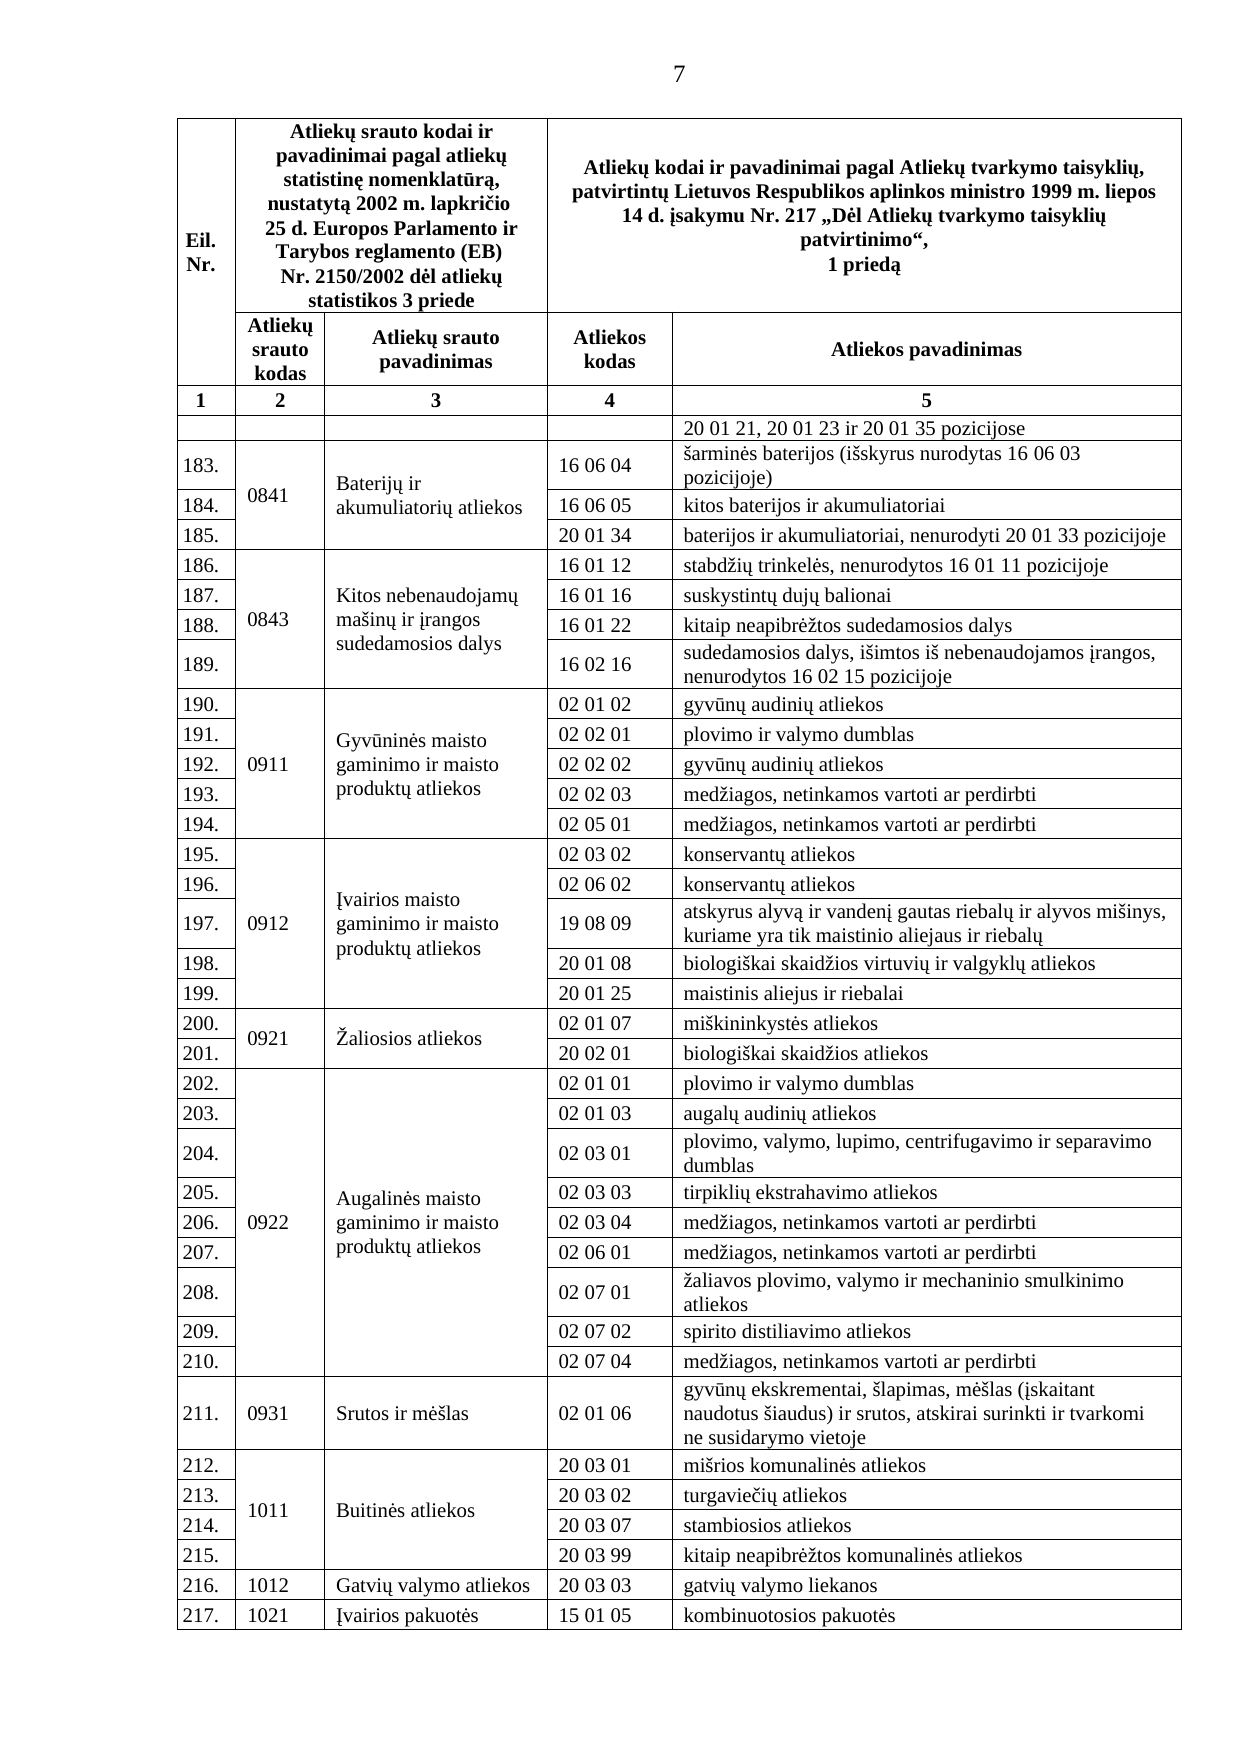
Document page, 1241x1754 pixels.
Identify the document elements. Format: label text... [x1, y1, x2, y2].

table_cell kitos baterijos ir akumuliatoriai [673, 490, 1181, 519]
table_cell 02 02 02 [548, 749, 672, 778]
table_cell 183. [178, 441, 235, 489]
table_cell 20 01 08 [548, 949, 672, 977]
table_cell [236, 416, 324, 440]
table_cell 185. [178, 520, 235, 549]
table_cell 209. [178, 1317, 235, 1346]
table_cell 02 01 02 [548, 689, 672, 718]
table_cell 216. [178, 1570, 235, 1599]
table_cell 0911 [236, 689, 324, 838]
table_cell 0931 [236, 1377, 324, 1449]
table_cell augalų audinių atliekos [673, 1099, 1181, 1127]
table_cell maistinis aliejus ir riebalai [673, 979, 1181, 1007]
table_cell 184. [178, 490, 235, 519]
table_cell 02 05 01 [548, 809, 672, 838]
table_cell 02 03 04 [548, 1208, 672, 1237]
table_cell 1011 [236, 1450, 324, 1569]
table_cell Atliekos pavadinimas [673, 313, 1181, 385]
table_cell 19 08 09 [548, 899, 672, 947]
table_cell plovimo, valymo, lupimo, centrifugavimo ir separavimo dumblas [673, 1129, 1181, 1177]
table_cell plovimo ir valymo dumblas [673, 719, 1181, 748]
table_cell 20 03 01 [548, 1450, 672, 1479]
table_cell 02 06 02 [548, 869, 672, 898]
table_cell Srutos ir mėšlas [325, 1377, 547, 1449]
table_cell 2 [236, 386, 324, 415]
table_cell 02 01 03 [548, 1099, 672, 1127]
table_cell 3 [325, 386, 547, 415]
table_cell 1021 [236, 1600, 324, 1629]
table_cell 208. [178, 1268, 235, 1316]
table_cell 0843 [236, 550, 324, 688]
table_cell 197. [178, 899, 235, 947]
table_cell Baterijų ir akumuliatorių atliekos [325, 441, 547, 549]
table_cell gatvių valymo liekanos [673, 1570, 1181, 1599]
table_cell 188. [178, 610, 235, 639]
table_cell Buitinės atliekos [325, 1450, 547, 1569]
table_cell 02 03 03 [548, 1178, 672, 1207]
table_cell 214. [178, 1510, 235, 1539]
table_cell 20 03 99 [548, 1540, 672, 1569]
table_cell Gyvūninės maisto gaminimo ir maisto produktų atliekos [325, 689, 547, 838]
table_cell 190. [178, 689, 235, 718]
table_cell 02 07 01 [548, 1268, 672, 1316]
table_cell gyvūnų audinių atliekos [673, 689, 1181, 718]
table_header Eil. Nr. [178, 119, 235, 385]
table_cell 16 01 16 [548, 580, 672, 609]
table_cell biologiškai skaidžios atliekos [673, 1039, 1181, 1067]
table_cell 196. [178, 869, 235, 898]
table_cell 200. [178, 1009, 235, 1037]
table_cell 02 01 07 [548, 1009, 672, 1037]
table_cell Augalinės maisto gaminimo ir maisto produktų atliekos [325, 1069, 547, 1376]
table_cell 16 01 22 [548, 610, 672, 639]
table_cell 20 01 25 [548, 979, 672, 1007]
table_cell biologiškai skaidžios virtuvių ir valgyklų atliekos [673, 949, 1181, 977]
table_cell 205. [178, 1178, 235, 1207]
table_cell 206. [178, 1208, 235, 1237]
table_cell spirito distiliavimo atliekos [673, 1317, 1181, 1346]
table_cell 02 01 06 [548, 1377, 672, 1449]
table_cell 199. [178, 979, 235, 1007]
table_cell [325, 416, 547, 440]
table_cell 203. [178, 1099, 235, 1127]
table_cell plovimo ir valymo dumblas [673, 1069, 1181, 1097]
table_cell konservantų atliekos [673, 869, 1181, 898]
table_cell 4 [548, 386, 672, 415]
table_cell 195. [178, 839, 235, 868]
table_cell 1012 [236, 1570, 324, 1599]
table_cell 0841 [236, 441, 324, 549]
table_cell 02 06 01 [548, 1238, 672, 1267]
table_cell gyvūnų ekskrementai, šlapimas, mėšlas (įskaitant naudotus šiaudus) ir srutos, atskirai surinkti ir tvarkomi ne susidarymo vietoje [673, 1377, 1181, 1449]
table_cell medžiagos, netinkamos vartoti ar perdirbti [673, 1347, 1181, 1376]
table_cell stambiosios atliekos [673, 1510, 1181, 1539]
table_cell baterijos ir akumuliatoriai, nenurodyti 20 01 33 pozicijoje [673, 520, 1181, 549]
table_cell 16 02 16 [548, 640, 672, 688]
table_cell 20 03 07 [548, 1510, 672, 1539]
table_cell Gatvių valymo atliekos [325, 1570, 547, 1599]
table_cell 5 [673, 386, 1181, 415]
table_cell šarminės baterijos (išskyrus nurodytas 16 06 03 pozicijoje) [673, 441, 1181, 489]
table_cell 0912 [236, 839, 324, 1007]
table_cell Įvairios pakuotės [325, 1600, 547, 1629]
table_cell turgaviečių atliekos [673, 1480, 1181, 1509]
table_cell 20 03 03 [548, 1570, 672, 1599]
table_cell Kitos nebenaudojamų mašinų ir įrangos sudedamosios dalys [325, 550, 547, 688]
table_cell Atliekų srauto pavadinimas [325, 313, 547, 385]
table_cell 186. [178, 550, 235, 579]
table_cell tirpiklių ekstrahavimo atliekos [673, 1178, 1181, 1207]
table_cell kombinuotosios pakuotės [673, 1600, 1181, 1629]
table_cell 20 01 34 [548, 520, 672, 549]
table_cell 212. [178, 1450, 235, 1479]
table_cell Žaliosios atliekos [325, 1009, 547, 1067]
table_cell suskystintų dujų balionai [673, 580, 1181, 609]
table_cell 02 07 04 [548, 1347, 672, 1376]
table_cell 211. [178, 1377, 235, 1449]
table_cell medžiagos, netinkamos vartoti ar perdirbti [673, 1208, 1181, 1237]
table_cell medžiagos, netinkamos vartoti ar perdirbti [673, 1238, 1181, 1267]
table_cell [178, 416, 235, 440]
table_cell [548, 416, 672, 440]
table_cell 02 07 02 [548, 1317, 672, 1346]
table_cell 207. [178, 1238, 235, 1267]
table_cell mišrios komunalinės atliekos [673, 1450, 1181, 1479]
table_cell 202. [178, 1069, 235, 1097]
table_cell 217. [178, 1600, 235, 1629]
table_cell kitaip neapibrėžtos komunalinės atliekos [673, 1540, 1181, 1569]
table_cell 215. [178, 1540, 235, 1569]
table_cell 189. [178, 640, 235, 688]
table_cell medžiagos, netinkamos vartoti ar perdirbti [673, 779, 1181, 808]
table_cell 16 06 05 [548, 490, 672, 519]
table_cell 213. [178, 1480, 235, 1509]
table_cell miškininkystės atliekos [673, 1009, 1181, 1037]
table_cell 15 01 05 [548, 1600, 672, 1629]
table_cell 16 06 04 [548, 441, 672, 489]
table_cell 20 02 01 [548, 1039, 672, 1067]
table_cell sudedamosios dalys, išimtos iš nebenaudojamos įrangos, nenurodytos 16 02 15 pozicijoje [673, 640, 1181, 688]
table_cell 191. [178, 719, 235, 748]
table_cell 193. [178, 779, 235, 808]
table_cell 187. [178, 580, 235, 609]
table_cell 02 03 01 [548, 1129, 672, 1177]
table_cell 201. [178, 1039, 235, 1067]
table_cell 210. [178, 1347, 235, 1376]
table_cell 02 02 03 [548, 779, 672, 808]
table_cell konservantų atliekos [673, 839, 1181, 868]
table_cell kitaip neapibrėžtos sudedamosios dalys [673, 610, 1181, 639]
table_cell 0922 [236, 1069, 324, 1376]
table_cell Įvairios maisto gaminimo ir maisto produktų atliekos [325, 839, 547, 1007]
table_cell 194. [178, 809, 235, 838]
table_cell 192. [178, 749, 235, 778]
table_cell 20 01 21, 20 01 23 ir 20 01 35 pozicijose [673, 416, 1181, 440]
table_cell 02 02 01 [548, 719, 672, 748]
table_cell atskyrus alyvą ir vandenį gautas riebalų ir alyvos mišinys, kuriame yra tik maistinio aliejaus ir riebalų [673, 899, 1181, 947]
table_cell 02 01 01 [548, 1069, 672, 1097]
table_cell Atliekos kodas [548, 313, 672, 385]
table_cell 0921 [236, 1009, 324, 1067]
table_cell 02 03 02 [548, 839, 672, 868]
table_cell 16 01 12 [548, 550, 672, 579]
table_cell stabdžių trinkelės, nenurodytos 16 01 11 pozicijoje [673, 550, 1181, 579]
table_header Atliekų kodai ir pavadinimai pagal Atliekų tvarkymo taisyklių, patvirtintų Lietuvos Respublikos aplinkos ministro 1999 m. liepos 14 d. įsakymu Nr. 217 „Dėl Atliekų tvarkymo taisyklių patvirtinimo“, 1 priedą [548, 119, 1181, 312]
table_cell 20 03 02 [548, 1480, 672, 1509]
table_cell 198. [178, 949, 235, 977]
table_header Atliekų srauto kodai ir pavadinimai pagal atliekų statistinę nomenklatūrą, nustatytą 2002 m. lapkričio 25 d. Europos Parlamento ir Tarybos reglamento (EB) Nr. 2150/2002 dėl atliekų statistikos 3 priede [236, 119, 547, 312]
table_cell 1 [178, 386, 235, 415]
table_cell medžiagos, netinkamos vartoti ar perdirbti [673, 809, 1181, 838]
table_cell Atliekų srauto kodas [236, 313, 324, 385]
table_cell 204. [178, 1129, 235, 1177]
table_cell gyvūnų audinių atliekos [673, 749, 1181, 778]
table_cell žaliavos plovimo, valymo ir mechaninio smulkinimo atliekos [673, 1268, 1181, 1316]
